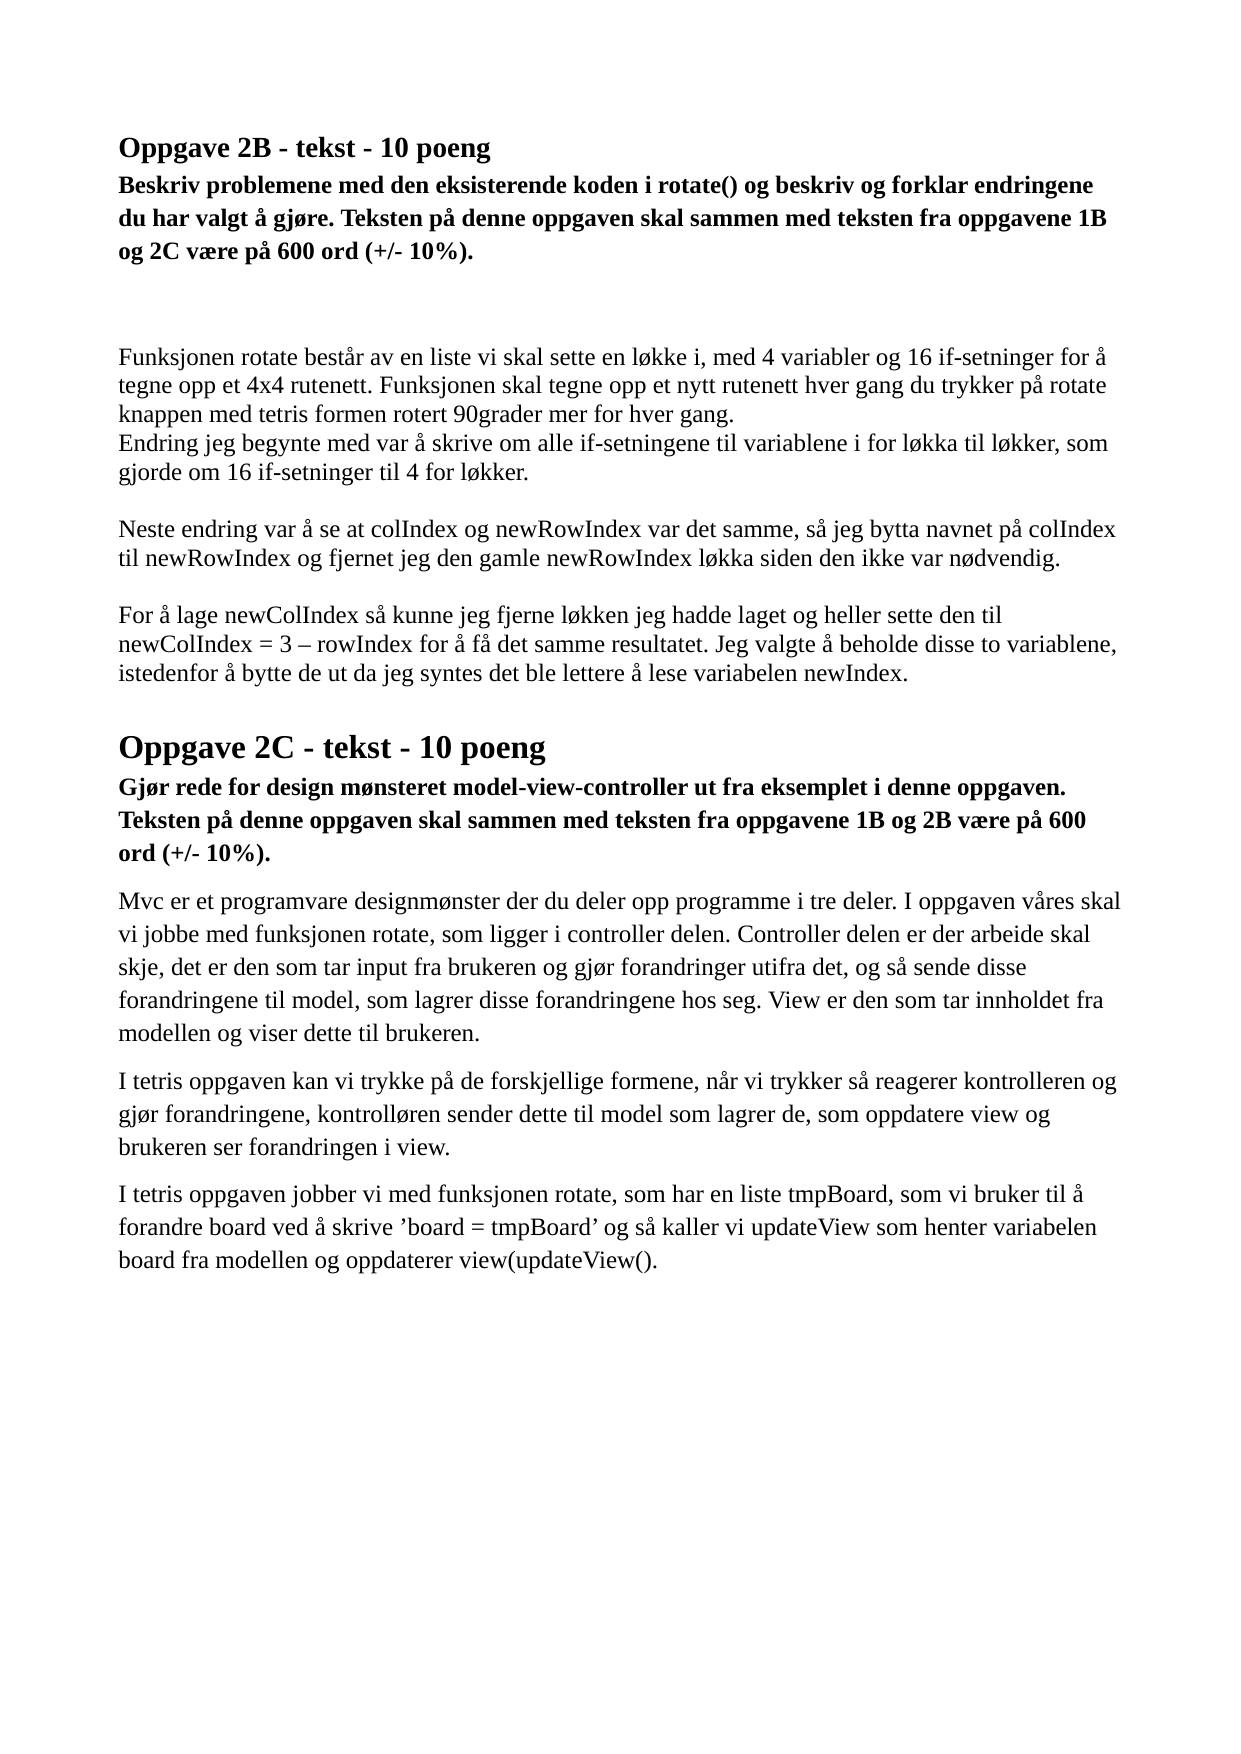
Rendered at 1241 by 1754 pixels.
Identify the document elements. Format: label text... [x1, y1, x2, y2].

text I tetris oppgaven kan vi trykke på de forskjellige formene, når vi trykker så reagerer kontrolleren og gjør forandringene, kontrolløren sender dette til model som lagrer de, som oppdatere view og brukeren ser forandringen i view. [118, 1066, 1122, 1161]
text Gjør rede for design mønsteret model-view-controller ut fra eksemplet i denne oppgaven. Teksten på denne oppgaven skal sammen med teksten fra oppgavene 1B og 2B være på 600 ord (+/- 10%). [118, 772, 1122, 867]
text I tetris oppgaven jobber vi med funksjonen rotate, som har en liste tmpBoard, som vi bruker til å forandre board ved å skrive ’board = tmpBoard’ og så kaller vi updateView som henter variabelen board fra modellen og oppdaterer view(updateView(). [118, 1179, 1122, 1274]
text For å lage newColIndex så kunne jeg fjerne løkken jeg hadde laget og heller sette den til newColIndex = 3 – rowIndex for å få det samme resultatet. Jeg valgte å beholde disse to variablene, istedenfor å bytte de ut da jeg syntes det ble lettere å lese variabelen newIndex. [118, 600, 1122, 687]
subtitle Oppgave 2B - tekst - 10 poeng [118, 131, 1122, 164]
text Neste endring var å se at colIndex og newRowIndex var det samme, så jeg bytta navnet på colIndex til newRowIndex og fjernet jeg den gamle newRowIndex løkka siden den ikke var nødvendig. [118, 514, 1122, 572]
text Beskriv problemene med den eksisterende koden i rotate() og beskriv og forklar endringene du har valgt å gjøre. Teksten på denne oppgaven skal sammen med teksten fra oppgavene 1B og 2C være på 600 ord (+/- 10%). [118, 170, 1122, 265]
subtitle Oppgave 2C - tekst - 10 poeng [118, 728, 1122, 766]
text Mvc er et programvare designmønster der du deler opp programme i tre deler. I oppgaven våres skal vi jobbe med funksjonen rotate, som ligger i controller delen. Controller delen er der arbeide skal skje, det er den som tar input fra brukeren og gjør forandringer utifra det, og så sende disse forandringene til model, som lagrer disse forandringene hos seg. View er den som tar innholdet fra modellen og viser dette til brukeren. [118, 886, 1122, 1047]
text Funksjonen rotate består av en liste vi skal sette en løkke i, med 4 variabler og 16 if-setninger for å tegne opp et 4x4 rutenett. Funksjonen skal tegne opp et nytt rutenett hver gang du trykker på rotate knappen med tetris formen rotert 90grader mer for hver gang. [118, 342, 1122, 428]
text Endring jeg begynte med var å skrive om alle if-setningene til variablene i for løkka til løkker, som gjorde om 16 if-setninger til 4 for løkker. [118, 428, 1122, 485]
